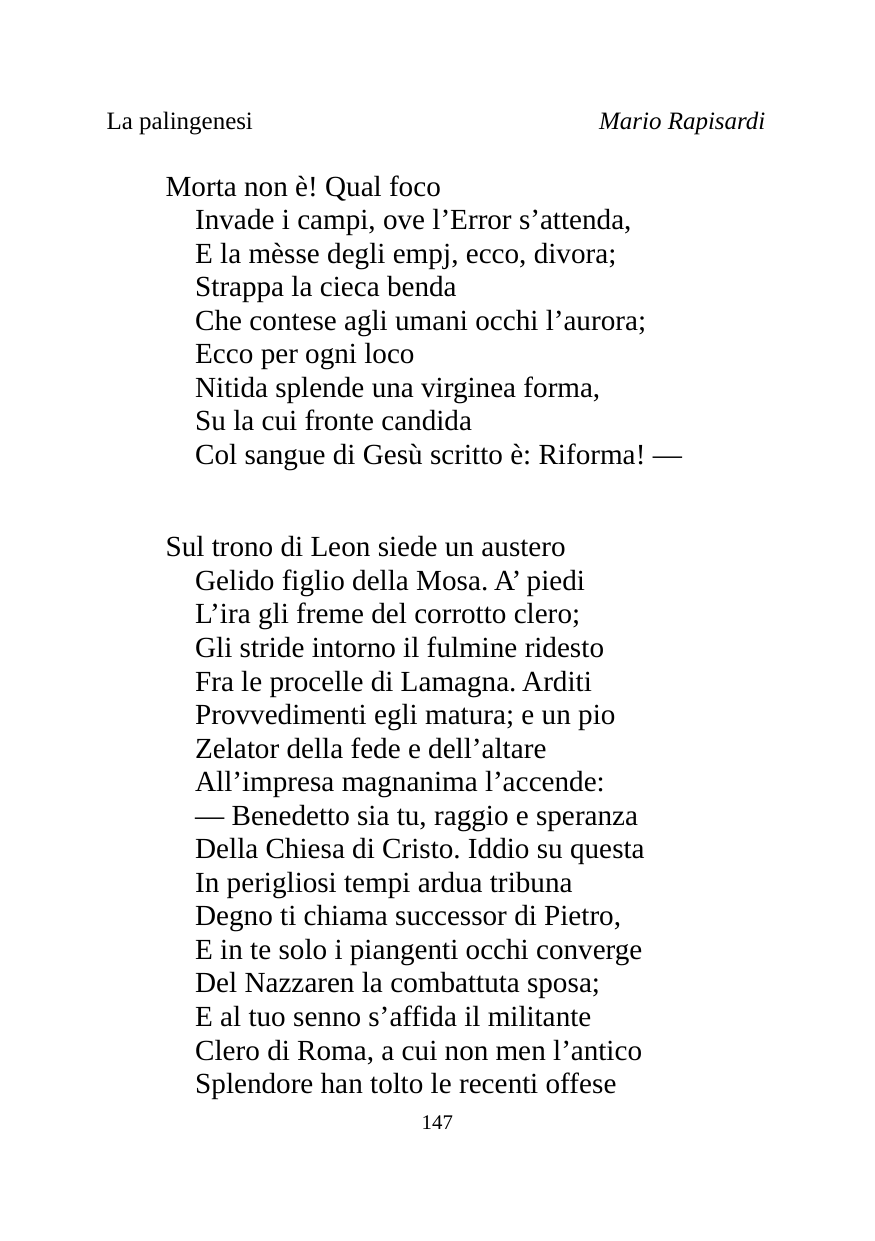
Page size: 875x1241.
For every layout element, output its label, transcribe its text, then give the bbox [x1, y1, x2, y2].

text Sul trono di Leon siede un austero Gelido figlio della Mosa. A’ piedi L’ira gli freme del corrotto clero; Gli stride intorno il fulmine ridesto Fra le procelle di Lamagna. Arditi Provvedimenti egli matura; e un pio Zelator della fede e dell’altare All’impresa magnanima l’accende: — Benedetto sia tu, raggio e speranza Della Chiesa di Cristo. Iddio su questa In perigliosi tempi ardua tribuna Degno ti chiama successor di Pietro, E in te solo i piangenti occhi converge Del Nazzaren la combattuta sposa; E al tuo senno s’affida il militante Clero di Roma, a cui non men l’antico Splendore han tolto le recenti offese [165, 529, 768, 1100]
text Morta non è! Qual foco Invade i campi, ove l’Error s’attenda, E la mèsse degli empj, ecco, divora; Strappa la cieca benda Che contese agli umani occhi l’aurora; Ecco per ogni loco Nitida splende una virginea forma, Su la cui fronte candida Col sangue di Gesù scritto è: Riforma! — [165, 169, 768, 471]
